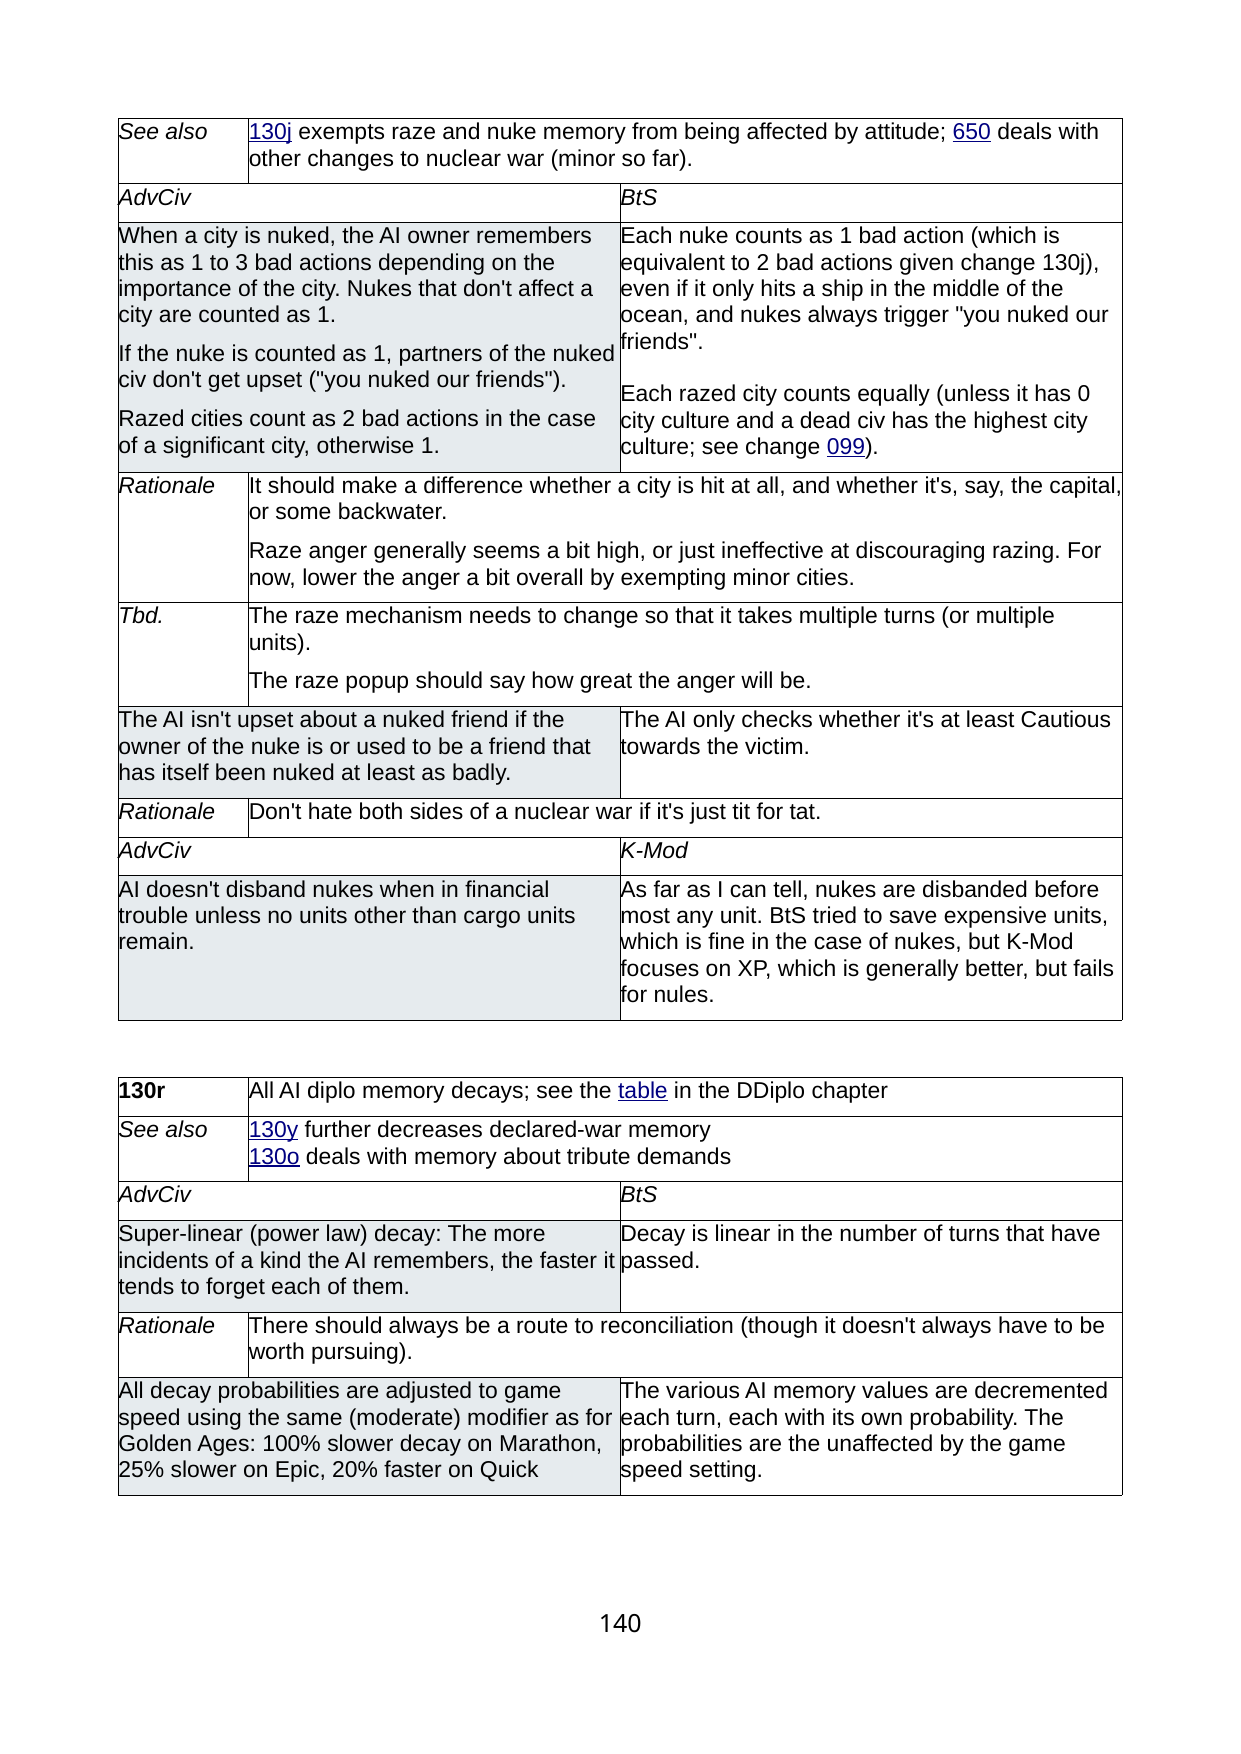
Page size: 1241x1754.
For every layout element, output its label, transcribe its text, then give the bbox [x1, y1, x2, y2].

table_cell Tbd. [119, 603, 248, 706]
table_cell The AI isn't upset about a nuked friend if the owner of the nuke is or used to be a friend that has itself been nuked at least as badly. [119, 707, 620, 798]
table_cell AI doesn't disband nukes when in financial trouble unless no units other than cargo units remain. [119, 876, 620, 1020]
table_cell Rationale [119, 1313, 248, 1377]
table_cell BtS [621, 1182, 1122, 1220]
table_cell Rationale [119, 799, 248, 837]
table_header 130r [119, 1078, 248, 1116]
table_cell Don't hate both sides of a nuclear war if it's just tit for tat. [249, 799, 1122, 837]
table_cell It should make a difference whether a city is hit at all, and whether it's, say, the capital, or some backwater. Raze anger generally seems a bit high, or just ineffective at discouraging razing. For now, lower the anger a bit overall by exempting minor cities. [249, 473, 1122, 602]
table_cell Rationale [119, 473, 248, 602]
table_cell The various AI memory values are decremented each turn, each with its own probability. The probabilities are the unaffected by the game speed setting. [621, 1378, 1122, 1495]
table_cell AdvCiv [119, 1182, 620, 1220]
table_header All AI diplo memory decays; see the table in the DDiplo chapter [249, 1078, 1122, 1116]
table_cell All decay probabilities are adjusted to game speed using the same (moderate) modifier as for Golden Ages: 100% slower decay on Marathon, 25% slower on Epic, 20% faster on Quick [119, 1378, 620, 1495]
table_cell The raze mechanism needs to change so that it takes multiple turns (or multiple units). The raze popup should say how great the anger will be. [249, 603, 1122, 706]
table_cell There should always be a route to reconciliation (though it doesn't always have to be worth pursuing). [249, 1313, 1122, 1377]
table_cell AdvCiv [119, 184, 620, 222]
table_cell As far as I can tell, nukes are disbanded before most any unit. BtS tried to save expensive units, which is fine in the case of nukes, but K-Mod focuses on XP, which is generally better, but fails for nules. [621, 876, 1122, 1020]
table_cell AdvCiv [119, 838, 620, 875]
table_cell 130y further decreases declared-war memory 130o deals with memory about tribute demands [249, 1117, 1122, 1181]
table_cell When a city is nuked, the AI owner remembers this as 1 to 3 bad actions depending on the importance of the city. Nukes that don't affect a city are counted as 1. If the nuke is counted as 1, partners of the nuked civ don't get upset ("you nuked our friends"). Razed cities count as 2 bad actions in the case of a significant city, otherwise 1. [119, 223, 620, 472]
table_cell Decay is linear in the number of turns that have passed. [621, 1221, 1122, 1312]
table_cell The AI only checks whether it's at least Cautious towards the victim. [621, 707, 1122, 798]
table_cell 130j exempts raze and nuke memory from being affected by attitude; 650 deals with other changes to nuclear war (minor so far). [249, 119, 1122, 183]
table_cell BtS [621, 184, 1122, 222]
table_cell See also [119, 119, 248, 183]
table_cell Each nuke counts as 1 bad action (which is equivalent to 2 bad actions given change 130j), even if it only hits a ship in the middle of the ocean, and nukes always trigger "you nuked our friends". Each razed city counts equally (unless it has 0 city culture and a dead civ has the highest city culture; see change 099). [621, 223, 1122, 472]
table_cell K-Mod [621, 838, 1122, 875]
table_cell See also [119, 1117, 248, 1181]
table_cell Super-linear (power law) decay: The more incidents of a kind the AI remembers, the faster it tends to forget each of them. [119, 1221, 620, 1312]
